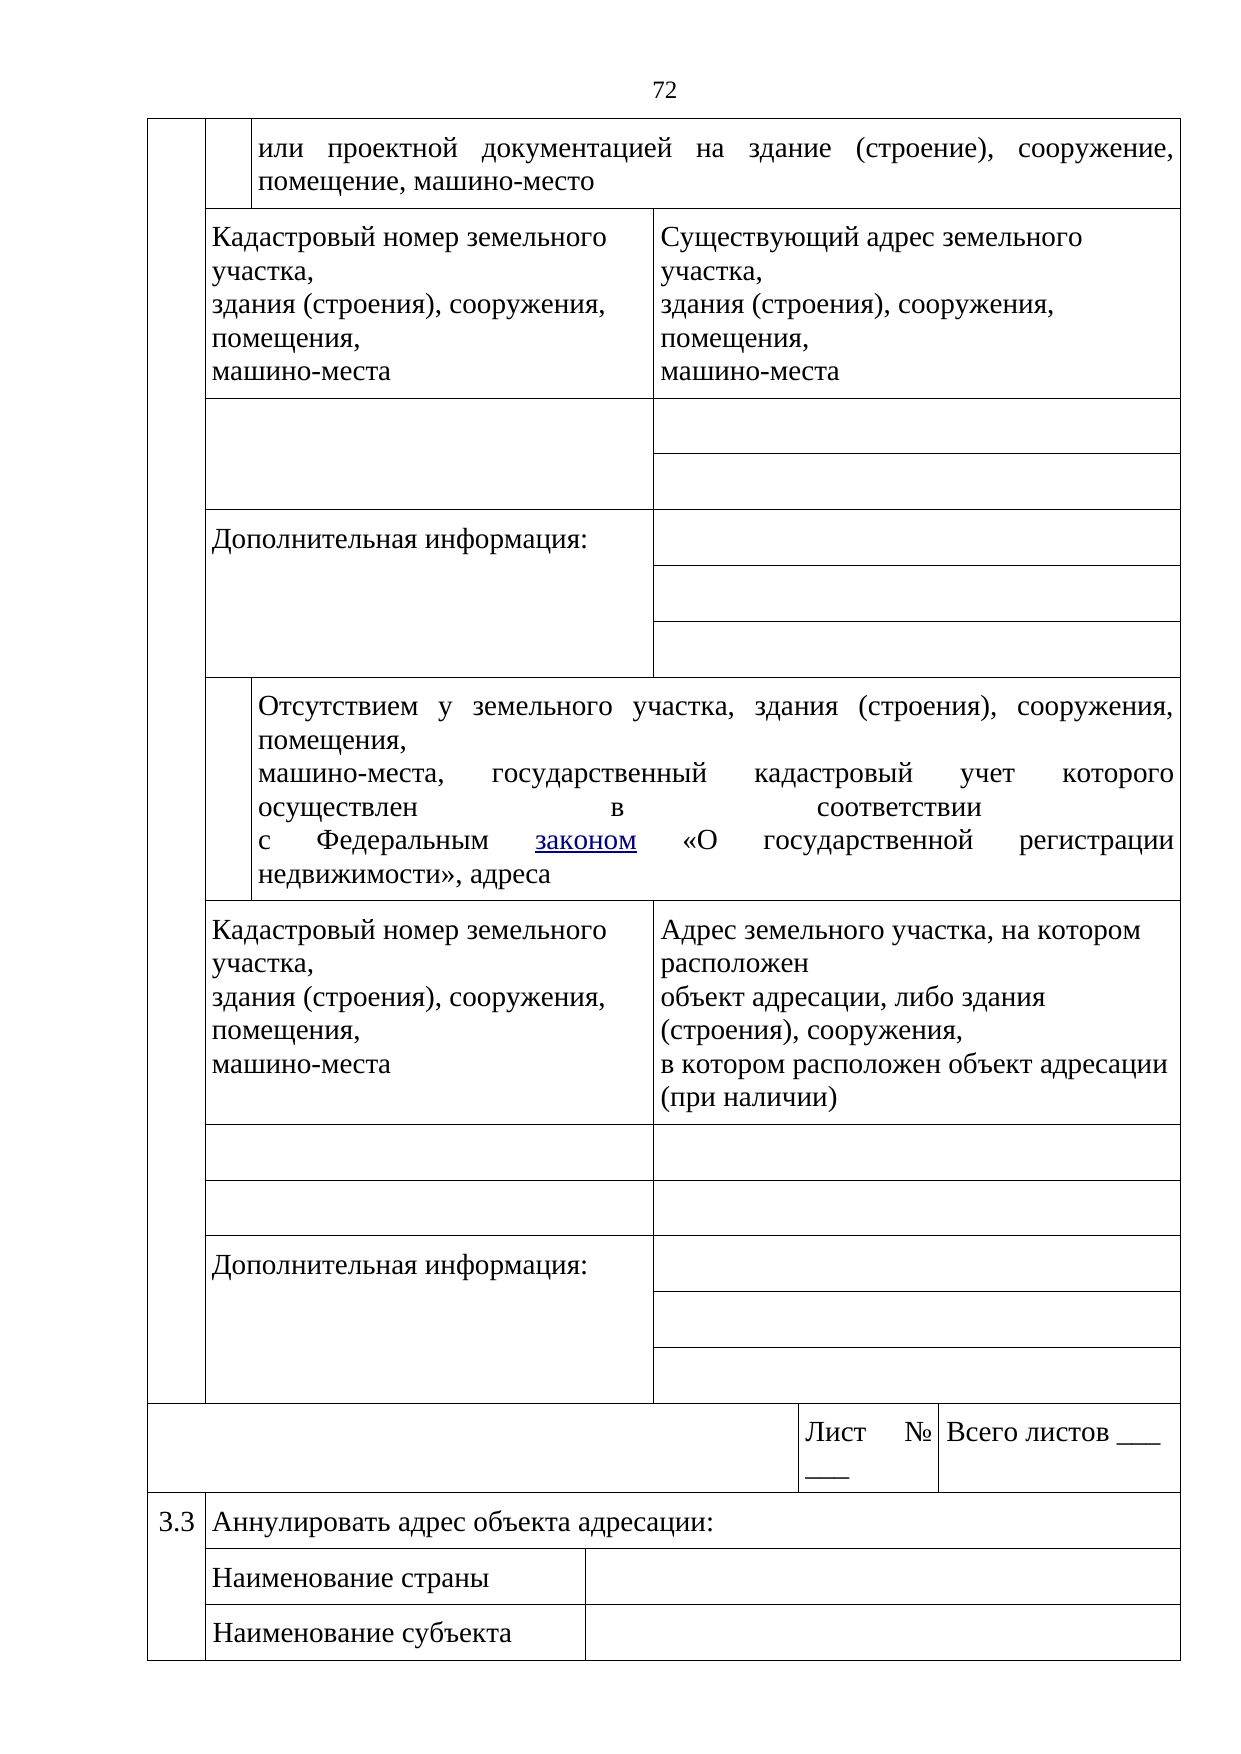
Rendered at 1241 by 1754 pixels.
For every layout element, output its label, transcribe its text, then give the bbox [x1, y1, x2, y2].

table_cell [586, 1605, 1180, 1660]
table_cell [148, 119, 205, 1403]
table_cell Наименование субъекта [206, 1605, 585, 1660]
table_cell [206, 1125, 653, 1179]
table_cell [654, 1125, 1180, 1179]
table_cell [654, 1348, 1180, 1403]
table_cell Дополнительная информация: [206, 1236, 653, 1403]
table_cell Дополнительная информация: [206, 510, 653, 677]
table_cell Существующий адрес земельного участка, здания (строения), сооружения, помещения, машино-места [654, 209, 1180, 397]
table_cell Наименование страны [206, 1549, 585, 1604]
table_cell [654, 622, 1180, 677]
table_cell [148, 1404, 798, 1492]
table_cell Кадастровый номер земельного участка, здания (строения), сооружения, помещения, машино-места [206, 901, 653, 1124]
table_cell [206, 399, 653, 509]
table_cell [654, 399, 1180, 453]
table_cell Аннулировать адрес объекта адресации: [206, 1493, 1180, 1548]
table_cell [654, 566, 1180, 621]
table_cell 3.3 [148, 1493, 205, 1660]
table_cell [206, 119, 251, 207]
table_cell [206, 1181, 653, 1235]
table_cell Кадастровый номер земельного участка, здания (строения), сооружения, помещения, машино-места [206, 209, 653, 397]
table_cell Лист № ___ [799, 1404, 938, 1492]
table_cell [654, 1236, 1180, 1291]
table_cell [586, 1549, 1180, 1604]
table_cell Отсутствием у земельного участка, здания (строения), сооружения, помещения, машино-места, государственный кадастровый учет которого осуществлен в соответствии с Федеральным законом «О государственной регистрации недвижимости», адреса [252, 678, 1180, 900]
table_cell [206, 678, 251, 900]
table_cell Адрес земельного участка, на котором расположен объект адресации, либо здания (строения), сооружения, в котором расположен объект адресации (при наличии) [654, 901, 1180, 1124]
table_cell Всего листов ___ [939, 1404, 1180, 1492]
table_cell или проектной документацией на здание (строение), сооружение, помещение, машино-место [252, 119, 1180, 207]
table_cell [654, 510, 1180, 565]
table_cell [654, 1292, 1180, 1347]
table_cell [654, 454, 1180, 509]
table_cell [654, 1181, 1180, 1235]
